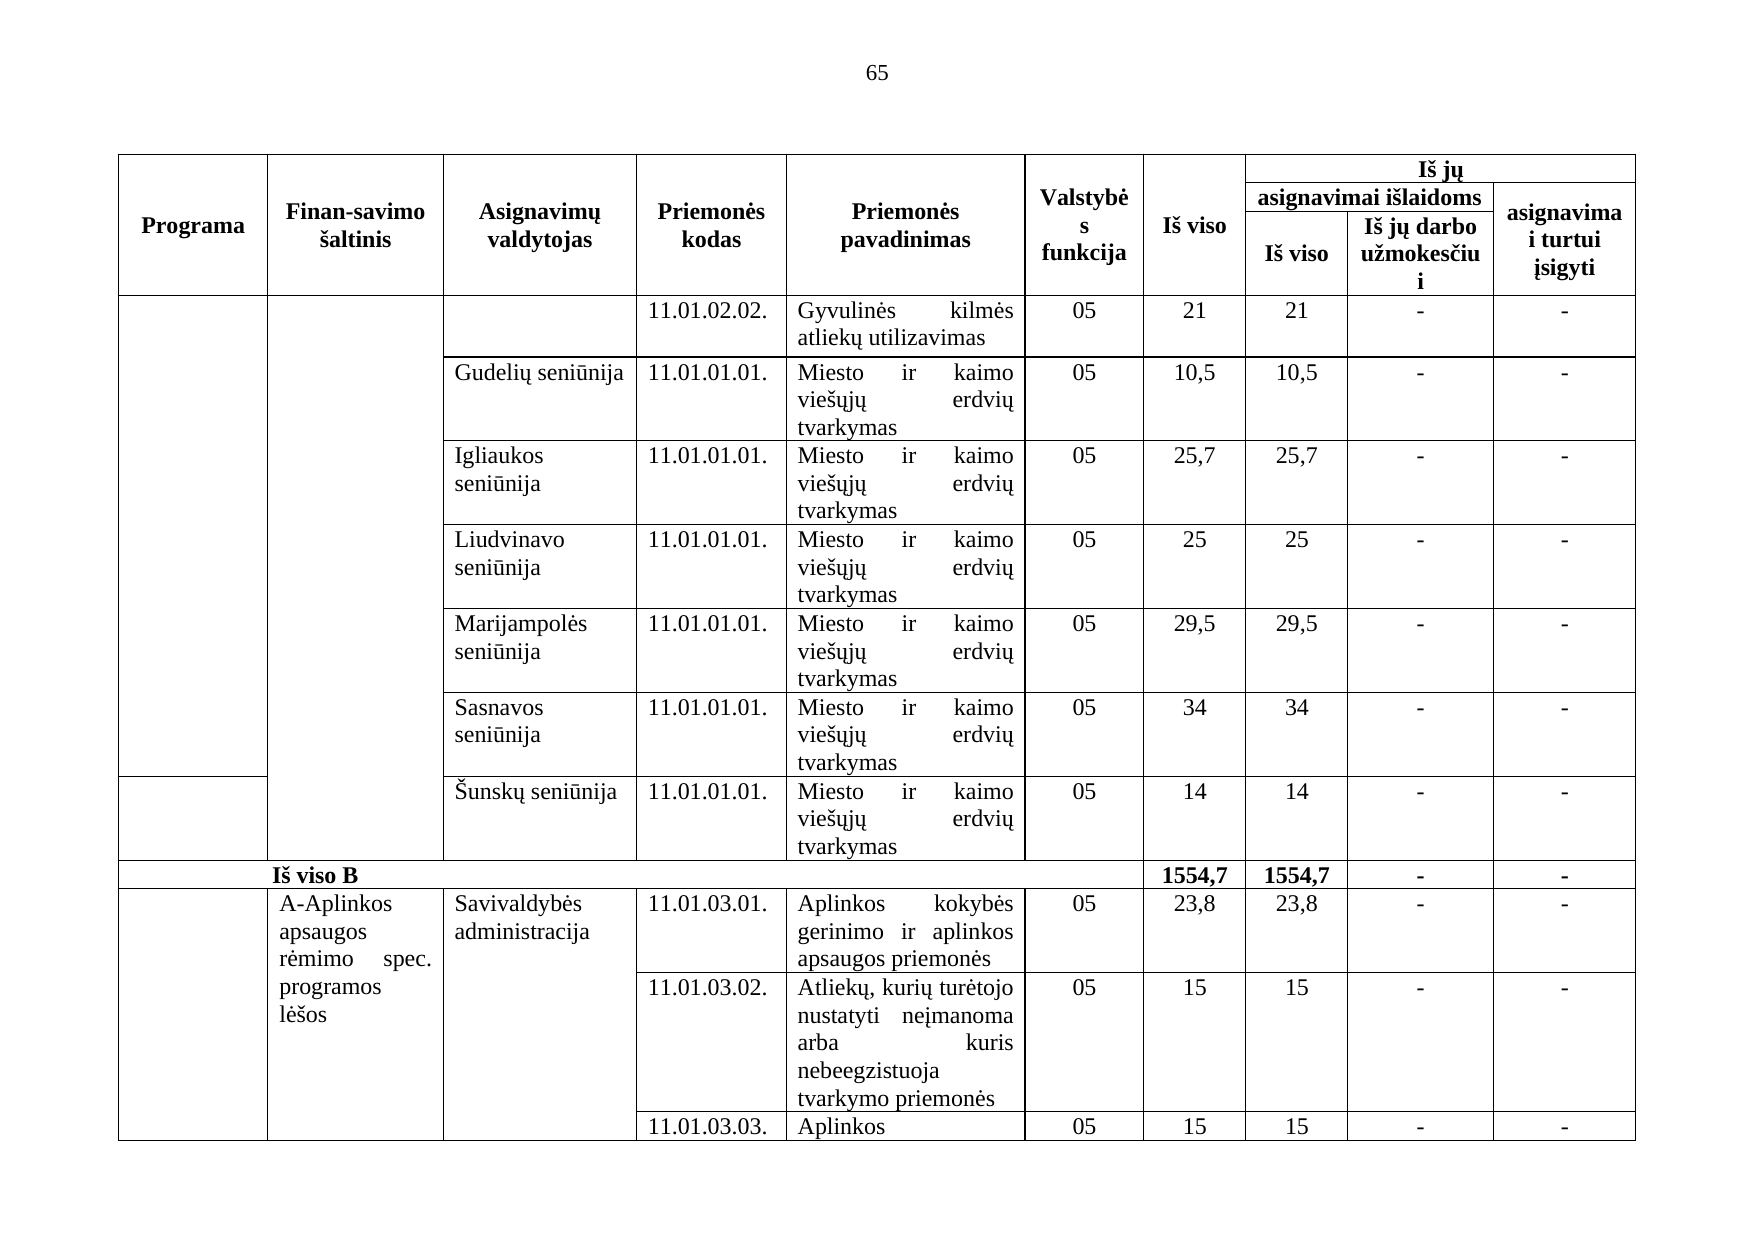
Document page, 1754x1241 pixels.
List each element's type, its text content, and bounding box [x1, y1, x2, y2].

table_cell 14 [1144, 777, 1245, 859]
table_cell - [1348, 609, 1493, 692]
table_cell - [1494, 861, 1635, 888]
table_cell 11.01.03.02. [637, 973, 786, 1111]
table_cell 05 [1026, 693, 1143, 776]
table_header Iš viso [1144, 155, 1245, 295]
table_cell Igliaukos seniūnija [444, 441, 636, 524]
table_cell 15 [1246, 973, 1347, 1111]
table_cell - [1494, 609, 1635, 692]
table_header Finan-savimo šaltinis [268, 155, 443, 295]
table_header Programa [119, 155, 267, 295]
table_header Iš jų [1246, 155, 1635, 182]
table_cell Miesto ir kaimo viešųjų erdvių tvarkymas [787, 525, 1024, 608]
table_cell 14 [1246, 777, 1347, 859]
table_cell Miesto ir kaimo viešųjų erdvių tvarkymas [787, 609, 1024, 692]
table_cell - [1494, 525, 1635, 608]
table_cell 29,5 [1144, 609, 1245, 692]
table_cell - [1494, 441, 1635, 524]
table_cell 11.01.03.03. [637, 1112, 786, 1140]
table_cell - [1348, 296, 1493, 356]
table_cell Iš jų darbo užmokesčiui [1348, 212, 1493, 295]
table_cell - [1494, 889, 1635, 972]
table_cell 11.01.01.01. [637, 358, 786, 440]
table_cell 11.01.01.01. [637, 525, 786, 608]
table_cell 05 [1026, 441, 1143, 524]
table_cell Gudelių seniūnija [444, 358, 636, 440]
table_cell 15 [1144, 973, 1245, 1111]
table_cell 21 [1246, 296, 1347, 356]
table_cell 05 [1026, 777, 1143, 859]
table_cell [444, 296, 636, 356]
table_cell 15 [1246, 1112, 1347, 1140]
table_cell 05 [1026, 973, 1143, 1111]
table_cell 11.01.01.01. [637, 777, 786, 859]
table_cell Aplinkos [787, 1112, 1024, 1140]
table_cell Šunskų seniūnija [444, 777, 636, 859]
table_cell 34 [1144, 693, 1245, 776]
table_cell 10,5 [1144, 358, 1245, 440]
table_header Priemonės pavadinimas [787, 155, 1024, 295]
table_cell A-Aplinkos apsaugos rėmimo spec. programos lėšos [268, 889, 443, 1140]
table_cell 29,5 [1246, 609, 1347, 692]
table_cell Sasnavos seniūnija [444, 693, 636, 776]
table_cell 05 [1026, 296, 1143, 356]
table_cell Iš viso [1246, 212, 1347, 295]
table_cell - [1348, 441, 1493, 524]
table_cell [268, 296, 443, 859]
table_cell [119, 777, 267, 859]
table_cell Gyvulinės kilmės atliekų utilizavimas [787, 296, 1024, 356]
table_cell 11.01.03.01. [637, 889, 786, 972]
table_cell 05 [1026, 889, 1143, 972]
table_cell 11.01.01.01. [637, 693, 786, 776]
table_cell Liudvinavo seniūnija [444, 525, 636, 608]
table_cell 25 [1144, 525, 1245, 608]
table_cell Miesto ir kaimo viešųjų erdvių tvarkymas [787, 777, 1024, 859]
table_cell 05 [1026, 1112, 1143, 1140]
table_cell Atliekų, kurių turėtojo nustatyti neįmanoma arba kuris nebeegzistuoja tvarkymo priemonės [787, 973, 1024, 1111]
table_cell Miesto ir kaimo viešųjų erdvių tvarkymas [787, 358, 1024, 440]
table_cell - [1348, 693, 1493, 776]
table_cell - [1348, 973, 1493, 1111]
table_cell - [1348, 777, 1493, 859]
table_cell 34 [1246, 693, 1347, 776]
table_cell - [1494, 1112, 1635, 1140]
table_cell asignavimai išlaidoms [1246, 183, 1493, 211]
table_cell Aplinkos kokybės gerinimo ir aplinkos apsaugos priemonės [787, 889, 1024, 972]
table_cell 1554,7 [1144, 861, 1245, 888]
table_cell - [1494, 693, 1635, 776]
table_cell Miesto ir kaimo viešųjų erdvių tvarkymas [787, 441, 1024, 524]
table_cell - [1348, 358, 1493, 440]
table_cell Savivaldybės administracija [444, 889, 636, 1140]
table_cell - [1494, 973, 1635, 1111]
table_cell 25,7 [1246, 441, 1347, 524]
table_cell 1554,7 [1246, 861, 1347, 888]
table_cell - [1348, 1112, 1493, 1140]
table_cell 25 [1246, 525, 1347, 608]
table_cell [119, 296, 267, 776]
table_cell 23,8 [1144, 889, 1245, 972]
table_cell - [1348, 525, 1493, 608]
table_cell 05 [1026, 358, 1143, 440]
table_cell 15 [1144, 1112, 1245, 1140]
table_header Priemonės kodas [637, 155, 786, 295]
table_cell asignavimai turtui įsigyti [1494, 183, 1635, 295]
table_cell 05 [1026, 609, 1143, 692]
table_cell - [1494, 777, 1635, 859]
table_cell - [1494, 296, 1635, 356]
table_header Valstybės funkcija [1026, 155, 1143, 295]
table_cell Miesto ir kaimo viešųjų erdvių tvarkymas [787, 693, 1024, 776]
table_cell - [1348, 861, 1493, 888]
table_cell 11.01.01.01. [637, 609, 786, 692]
table_cell 05 [1026, 525, 1143, 608]
table_cell 11.01.02.02. [637, 296, 786, 356]
table_cell - [1494, 358, 1635, 440]
table_cell 25,7 [1144, 441, 1245, 524]
table_cell [119, 889, 267, 1140]
table_cell Marijampolės seniūnija [444, 609, 636, 692]
table_cell 23,8 [1246, 889, 1347, 972]
table_cell - [1348, 889, 1493, 972]
table_cell Iš viso B [119, 861, 1143, 888]
table_cell 21 [1144, 296, 1245, 356]
table_cell 10,5 [1246, 358, 1347, 440]
table_header Asignavimų valdytojas [444, 155, 636, 295]
table_cell 11.01.01.01. [637, 441, 786, 524]
